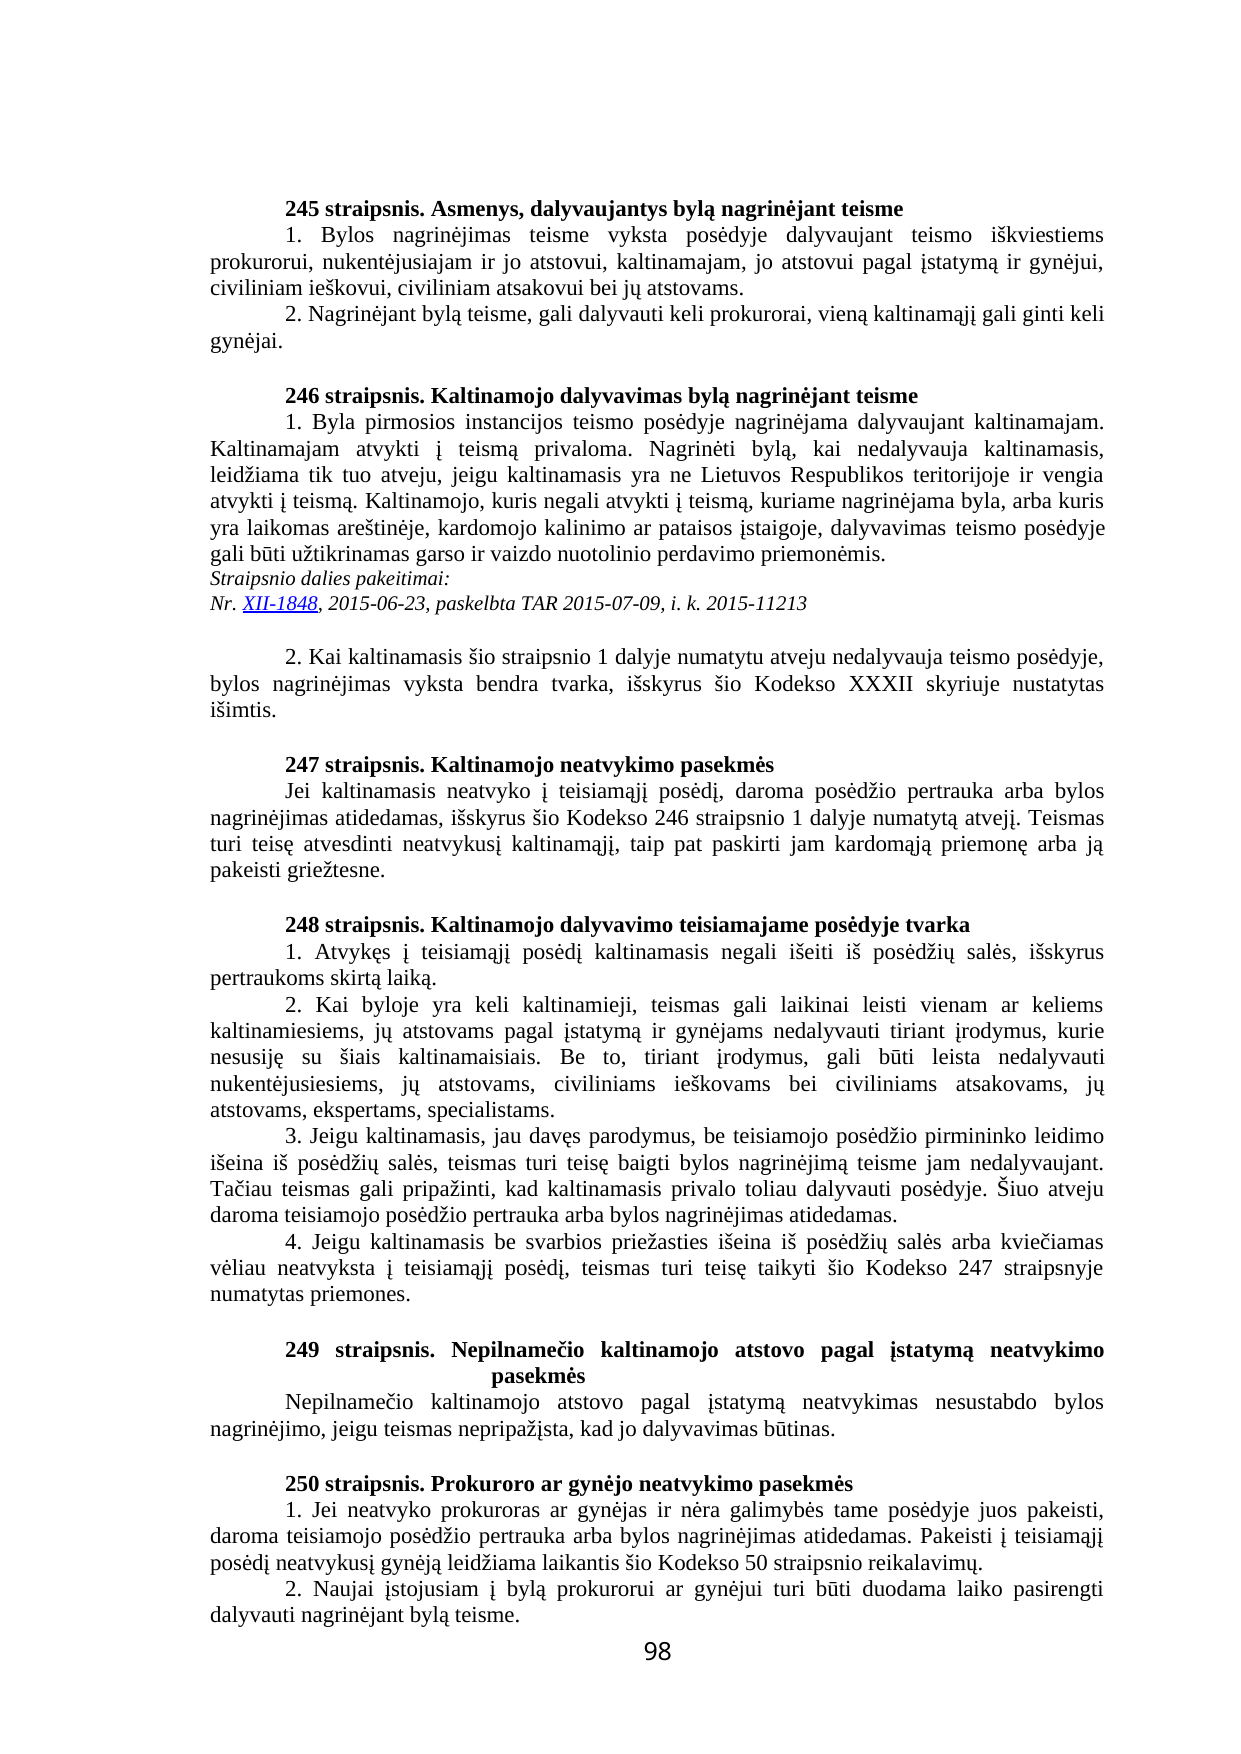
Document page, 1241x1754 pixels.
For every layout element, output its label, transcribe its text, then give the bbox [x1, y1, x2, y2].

text 248 straipsnis. Kaltinamojo dalyvavimo teisiamajame posėdyje tvarka [210, 912, 1106, 938]
text 245 straipsnis. Asmenys, dalyvaujantys bylą nagrinėjant teisme [210, 195, 1106, 221]
text 1. Atvykęs į teisiamąjį posėdį kaltinamasis negali išeiti iš posėdžių salės, išskyrus pertraukoms skirtą laiką. [210, 938, 1106, 991]
text 247 straipsnis. Kaltinamojo neatvykimo pasekmės [210, 751, 1106, 777]
text 249 straipsnis. Nepilnamečio kaltinamojo atstovo pagal įstatymą neatvykimo pasekmės [285, 1336, 1106, 1388]
text 4. Jeigu kaltinamasis be svarbios priežasties išeina iš posėdžių salės arba kviečiamas vėliau neatvyksta į teisiamąjį posėdį, teismas turi teisę taikyti šio Kodekso 247 straipsnyje numatytas priemones. [210, 1228, 1106, 1307]
text 250 straipsnis. Prokuroro ar gynėjo neatvykimo pasekmės [210, 1470, 1106, 1496]
text Straipsnio dalies pakeitimai: [210, 566, 1106, 590]
text 2. Kai kaltinamasis šio straipsnio 1 dalyje numatytu atveju nedalyvauja teismo posėdyje, bylos nagrinėjimas vyksta bendra tvarka, išskyrus šio Kodekso XXXII skyriuje nustatytas išimtis. [210, 643, 1106, 722]
text 1. Byla pirmosios instancijos teismo posėdyje nagrinėjama dalyvaujant kaltinamajam. Kaltinamajam atvykti į teismą privaloma. Nagrinėti bylą, kai nedalyvauja kaltinamasis, leidžiama tik tuo atveju, jeigu kaltinamasis yra ne Lietuvos Respublikos teritorijoje ir vengia atvykti į teismą. Kaltinamojo, kuris negali atvykti į teismą, kuriame nagrinėjama byla, arba kuris yra laikomas areštinėje, kardomojo kalinimo ar pataisos įstaigoje, dalyvavimas teismo posėdyje gali būti užtikrinamas garso ir vaizdo nuotolinio perdavimo priemonėmis. [210, 408, 1106, 566]
text 2. Naujai įstojusiam į bylą prokurorui ar gynėjui turi būti duodama laiko pasirengti dalyvauti nagrinėjant bylą teisme. [210, 1575, 1106, 1628]
text Nr. XII-1848, 2015-06-23, paskelbta TAR 2015-07-09, i. k. 2015-11213 [210, 590, 1106, 614]
text 2. Nagrinėjant bylą teisme, gali dalyvauti keli prokurorai, vieną kaltinamąjį gali ginti keli gynėjai. [210, 300, 1106, 353]
text 1. Jei neatvyko prokuroras ar gynėjas ir nėra galimybės tame posėdyje juos pakeisti, daroma teisiamojo posėdžio pertrauka arba bylos nagrinėjimas atidedamas. Pakeisti į teisiamąjį posėdį neatvykusį gynėją leidžiama laikantis šio Kodekso 50 straipsnio reikalavimų. [210, 1496, 1106, 1575]
text 1. Bylos nagrinėjimas teisme vyksta posėdyje dalyvaujant teismo iškviestiems prokurorui, nukentėjusiajam ir jo atstovui, kaltinamajam, jo atstovui pagal įstatymą ir gynėjui, civiliniam ieškovui, civiliniam atsakovui bei jų atstovams. [210, 221, 1106, 300]
text Nepilnamečio kaltinamojo atstovo pagal įstatymą neatvykimas nesustabdo bylos nagrinėjimo, jeigu teismas nepripažįsta, kad jo dalyvavimas būtinas. [210, 1388, 1106, 1441]
text Jei kaltinamasis neatvyko į teisiamąjį posėdį, daroma posėdžio pertrauka arba bylos nagrinėjimas atidedamas, išskyrus šio Kodekso 246 straipsnio 1 dalyje numatytą atvejį. Teismas turi teisę atvesdinti neatvykusį kaltinamąjį, taip pat paskirti jam kardomąją priemonę arba ją pakeisti griežtesne. [210, 777, 1106, 883]
text 3. Jeigu kaltinamasis, jau davęs parodymus, be teisiamojo posėdžio pirmininko leidimo išeina iš posėdžių salės, teismas turi teisę baigti bylos nagrinėjimą teisme jam nedalyvaujant. Tačiau teismas gali pripažinti, kad kaltinamasis privalo toliau dalyvauti posėdyje. Šiuo atveju daroma teisiamojo posėdžio pertrauka arba bylos nagrinėjimas atidedamas. [210, 1122, 1106, 1228]
text 2. Kai byloje yra keli kaltinamieji, teismas gali laikinai leisti vienam ar keliems kaltinamiesiems, jų atstovams pagal įstatymą ir gynėjams nedalyvauti tiriant įrodymus, kurie nesusiję su šiais kaltinamaisiais. Be to, tiriant įrodymus, gali būti leista nedalyvauti nukentėjusiesiems, jų atstovams, civiliniams ieškovams bei civiliniams atsakovams, jų atstovams, ekspertams, specialistams. [210, 991, 1106, 1122]
text 246 straipsnis. Kaltinamojo dalyvavimas bylą nagrinėjant teisme [210, 382, 1106, 408]
